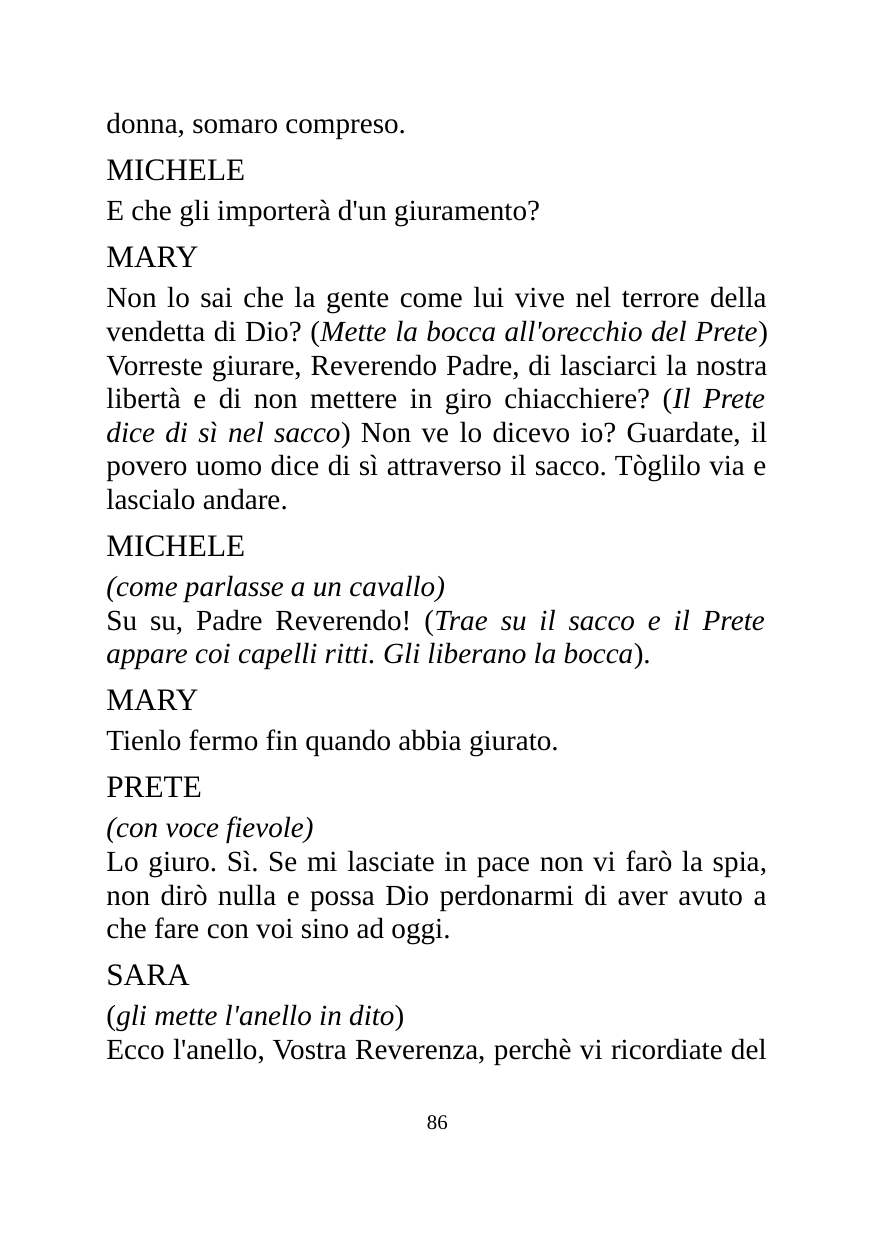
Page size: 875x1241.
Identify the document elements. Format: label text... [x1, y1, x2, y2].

text MARY [106, 239, 768, 275]
text SARA [106, 956, 768, 992]
text donna, somaro compreso. [106, 106, 768, 140]
text MICHELE [106, 152, 768, 187]
text (come parlasse a un cavallo) [106, 569, 768, 603]
text MARY [106, 681, 768, 717]
text (gli mette l'anello in dito) [106, 998, 768, 1032]
text Lo giuro. Sì. Se mi lasciate in pace non vi farò la spia, non dirò nulla e possa Dio perdonarmi di aver avuto a che fare con voi sino ad oggi. [106, 844, 768, 945]
text (con voce fievole) [106, 811, 768, 844]
text Non lo sai che la gente come lui vive nel terrore della vendetta di Dio? (Mette la bocca all'orecchio del Prete) Vorreste giurare, Reverendo Padre, di lasciarci la nostra libertà e di non mettere in giro chiacchiere? (Il Prete dice di sì nel sacco) Non ve lo dicevo io? Guardate, il povero uomo dice di sì attraverso il sacco. Tòglilo via e lascialo andare. [106, 281, 768, 515]
text MICHELE [106, 527, 768, 563]
text Tienlo fermo fin quando abbia giurato. [106, 723, 768, 757]
text Ecco l'anello, Vostra Reverenza, perchè vi ricordiate del [106, 1032, 768, 1065]
text Su su, Padre Reverendo! (Trae su il sacco e il Prete appare coi capelli ritti. Gli liberano la bocca). [106, 603, 768, 670]
text E che gli importerà d'un giuramento? [106, 193, 768, 227]
text PRETE [106, 769, 768, 804]
